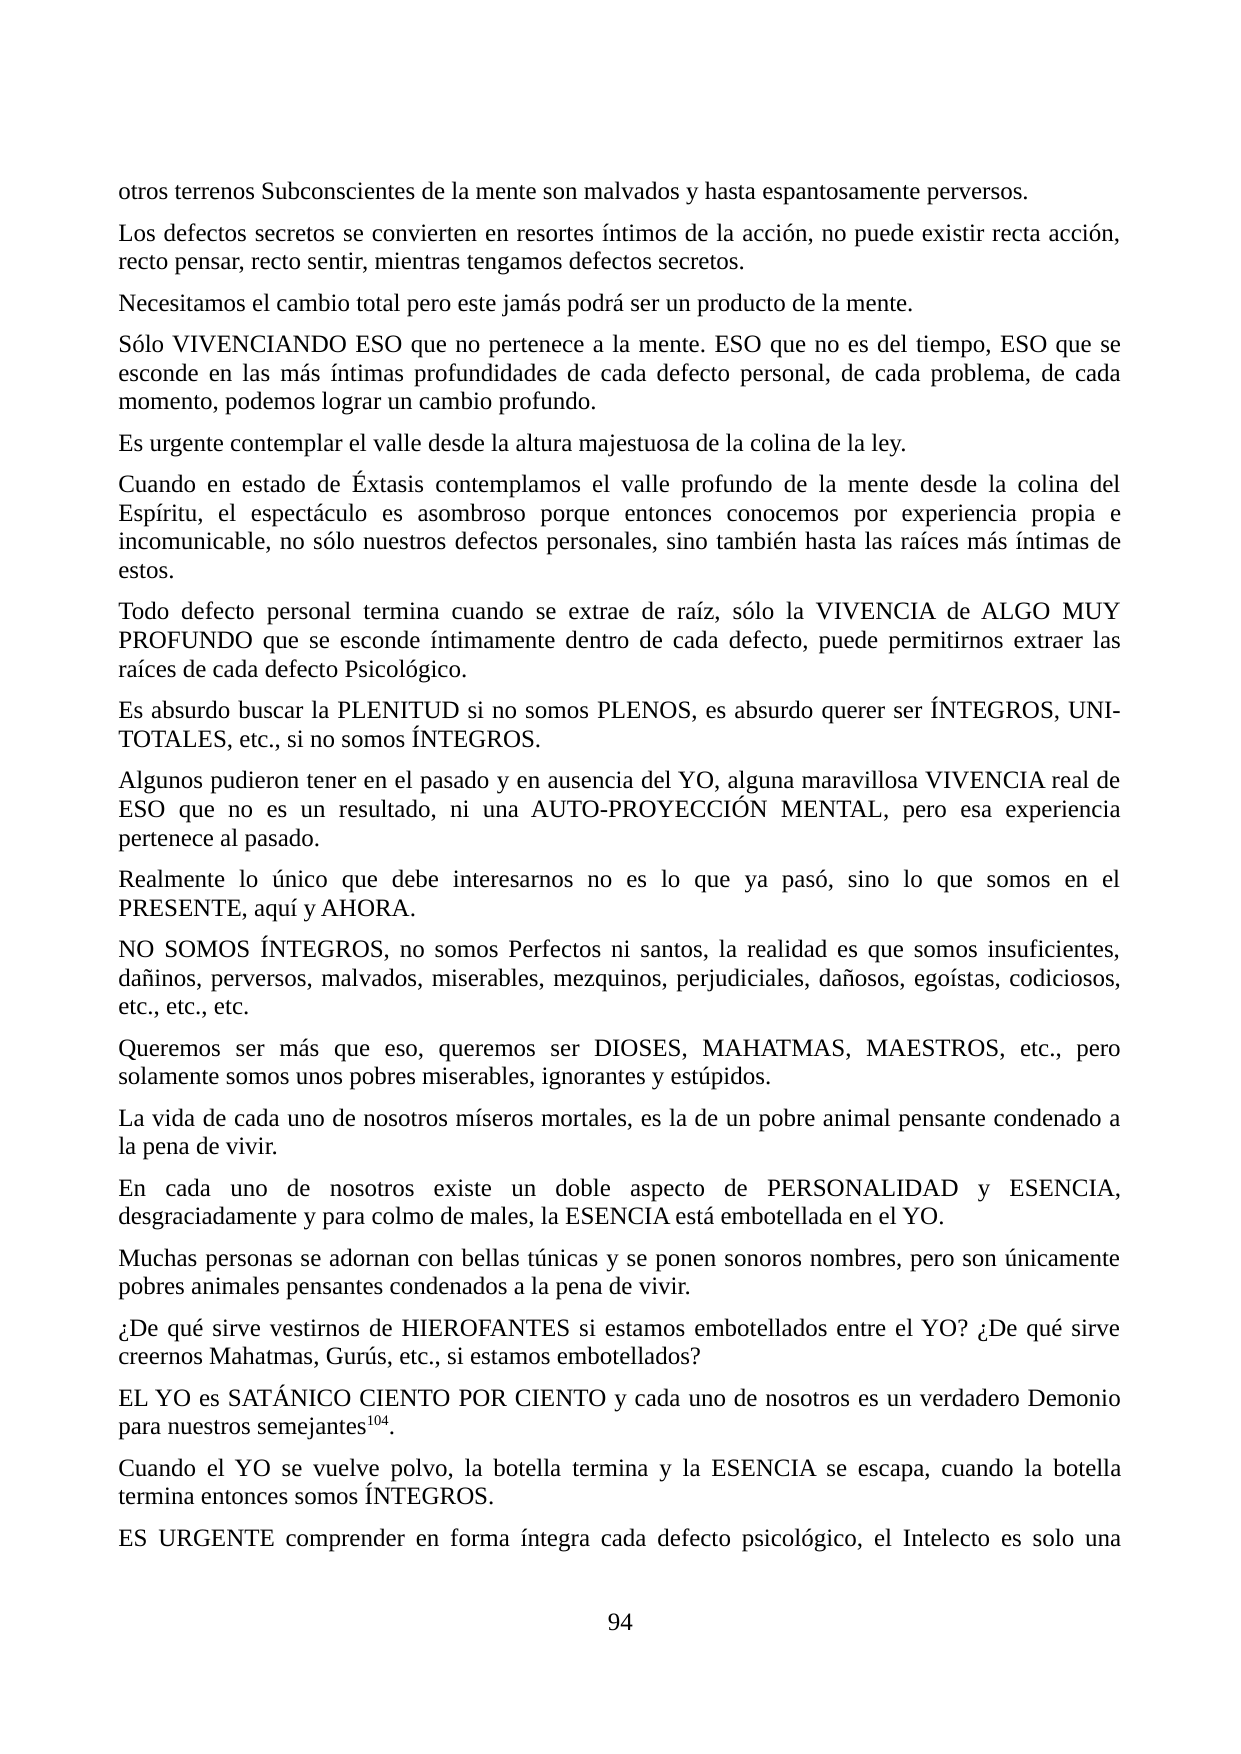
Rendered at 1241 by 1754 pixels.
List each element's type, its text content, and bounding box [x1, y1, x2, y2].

text Algunos pudieron tener en el pasado y en ausencia del YO, alguna maravillosa VIVENCIA real de ESO que no es un resultado, ni una AUTO-PROYECCIÓN MENTAL, pero esa experiencia pertenece al pasado. [118, 765, 1122, 851]
text Todo defecto personal termina cuando se extrae de raíz, sólo la VIVENCIA de ALGO MUY PROFUNDO que se esconde íntimamente dentro de cada defecto, puede permitirnos extraer las raíces de cada defecto Psicológico. [118, 596, 1122, 683]
text La vida de cada uno de nosotros míseros mortales, es la de un pobre animal pensante condenado a la pena de vivir. [118, 1103, 1122, 1160]
text Queremos ser más que eso, queremos ser DIOSES, MAHATMAS, MAESTROS, etc., pero solamente somos unos pobres miserables, ignorantes y estúpidos. [118, 1033, 1122, 1090]
text EL YO es SATÁNICO CIENTO POR CIENTO y cada uno de nosotros es un verdadero Demonio para nuestros semejantes. [118, 1383, 1122, 1440]
text Cuando el YO se vuelve polvo, la botella termina y la ESENCIA se escapa, cuando la botella termina entonces somos ÍNTEGROS. [118, 1453, 1122, 1510]
text Los defectos secretos se convierten en resortes íntimos de la acción, no puede existir recta acción, recto pensar, recto sentir, mientras tengamos defectos secretos. [118, 218, 1122, 275]
text Es absurdo buscar la PLENITUD si no somos PLENOS, es absurdo querer ser ÍNTEGROS, UNI-TOTALES, etc., si no somos ÍNTEGROS. [118, 695, 1122, 753]
text Es urgente contemplar el valle desde la altura majestuosa de la colina de la ley. [118, 428, 1122, 456]
text Realmente lo único que debe interesarnos no es lo que ya pasó, sino lo que somos en el PRESENTE, aquí y AHORA. [118, 864, 1122, 921]
text Muchas personas se adornan con bellas túnicas y se ponen sonoros nombres, pero son únicamente pobres animales pensantes condenados a la pena de vivir. [118, 1243, 1122, 1300]
text Necesitamos el cambio total pero este jamás podrá ser un producto de la mente. [118, 288, 1122, 316]
text Cuando en estado de Éxtasis contemplamos el valle profundo de la mente desde la colina del Espíritu, el espectáculo es asombroso porque entonces conocemos por experiencia propia e incomunicable, no sólo nuestros defectos personales, sino también hasta las raíces más íntimas de estos. [118, 469, 1122, 584]
text En cada uno de nosotros existe un doble aspecto de PERSONALIDAD y ESENCIA, desgraciadamente y para colmo de males, la ESENCIA está embotellada en el YO. [118, 1173, 1122, 1230]
text NO SOMOS ÍNTEGROS, no somos Perfectos ni santos, la realidad es que somos insuficientes, dañinos, perversos, malvados, miserables, mezquinos, perjudiciales, dañosos, egoístas, codiciosos, etc., etc., etc. [118, 934, 1122, 1020]
text ¿De qué sirve vestirnos de HIEROFANTES si estamos embotellados entre el YO? ¿De qué sirve creernos Mahatmas, Gurús, etc., si estamos embotellados? [118, 1313, 1122, 1370]
text Sólo VIVENCIANDO ESO que no pertenece a la mente. ESO que no es del tiempo, ESO que se esconde en las más íntimas profundidades de cada defecto personal, de cada problema, de cada momento, podemos lograr un cambio profundo. [118, 329, 1122, 415]
text ES URGENTE comprender en forma íntegra cada defecto psicológico, el Intelecto es solo una [118, 1523, 1122, 1551]
text otros terrenos Subconscientes de la mente son malvados y hasta espantosamente perversos. [118, 176, 1122, 205]
